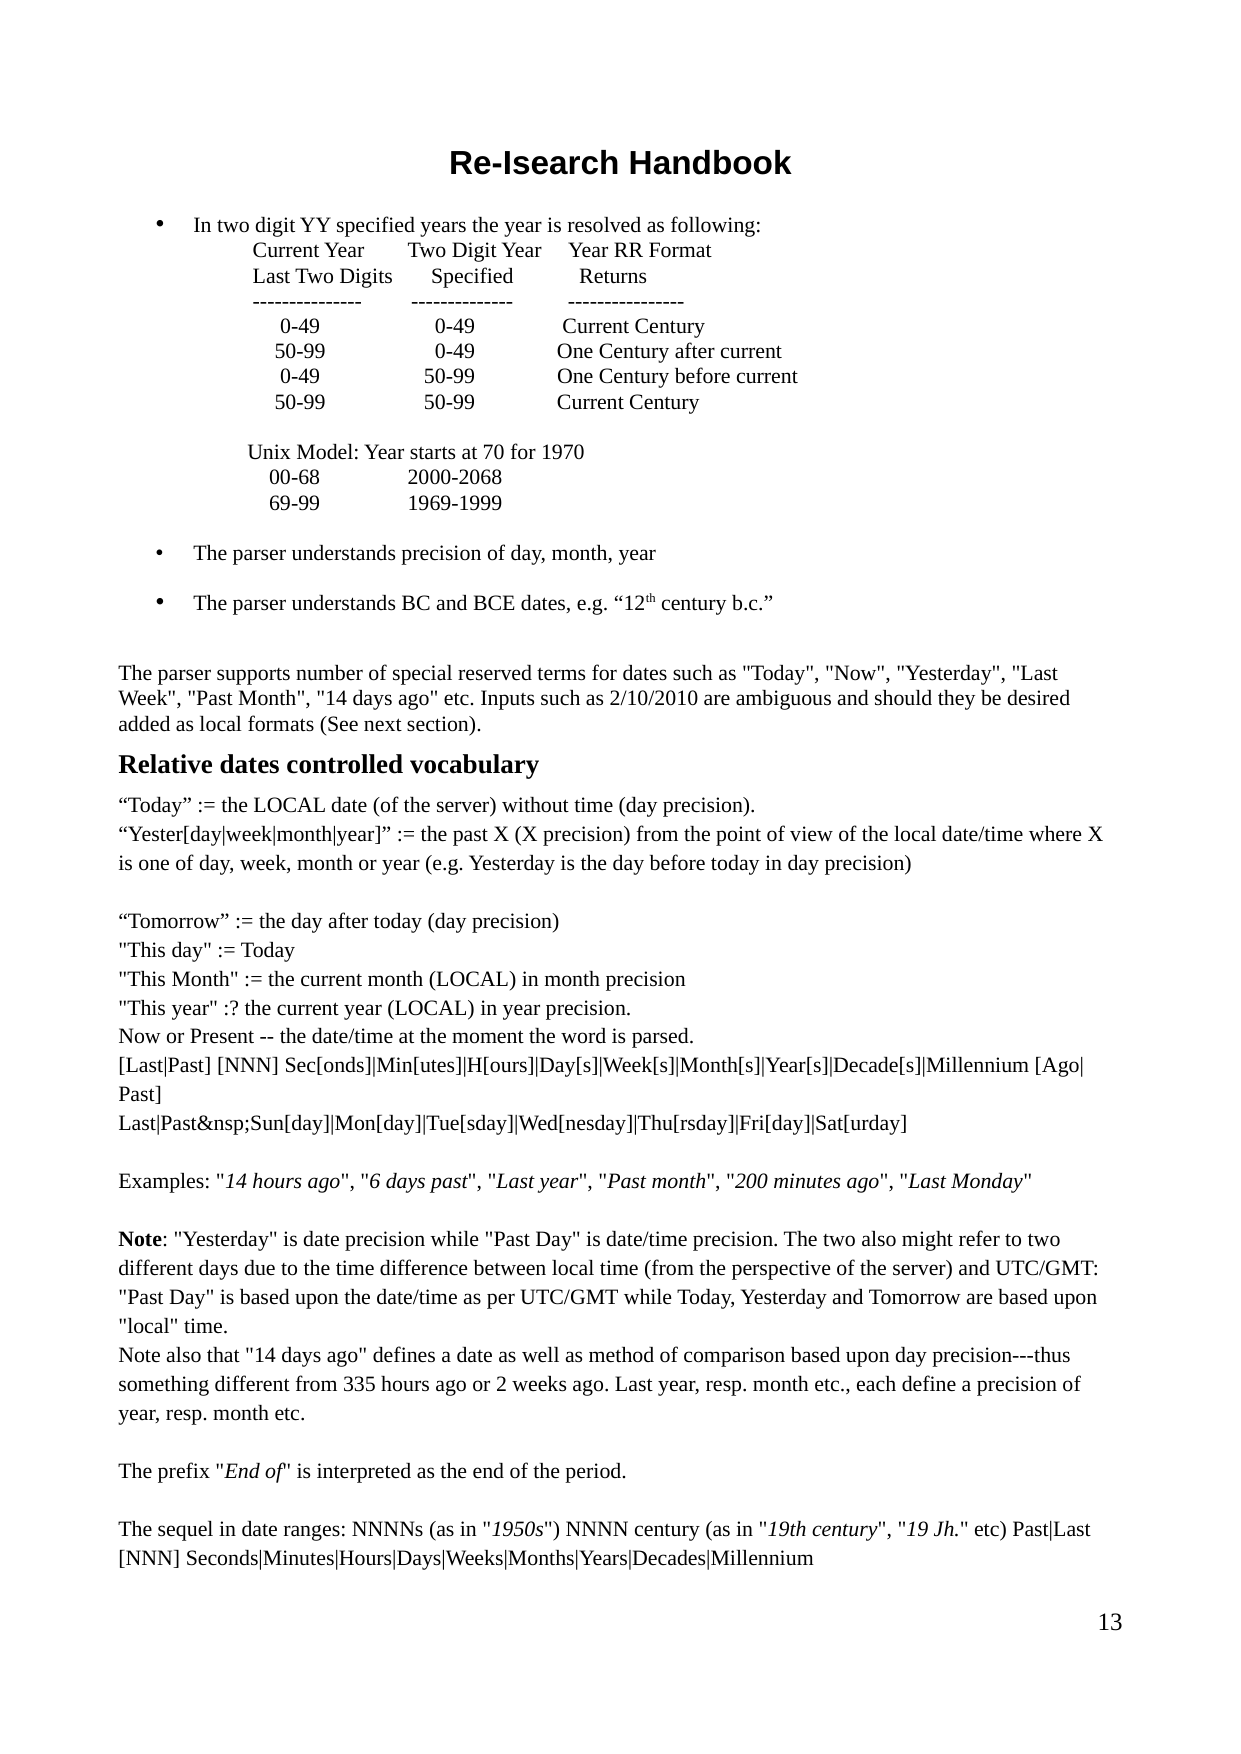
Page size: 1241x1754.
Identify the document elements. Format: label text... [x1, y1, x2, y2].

list 0-49 0-49 Current Century [193, 313, 1122, 338]
list 50-99 50-99 Current Century [193, 389, 1122, 414]
text Note: "Yesterday" is date precision while "Past Day" is date/time precision. The two also might refer to two different days due to the time difference between local time (from the perspective of the server) and UTC/GMT: "Past Day" is based upon the date/time as per UTC/GMT while Today, Yesterday and Tomorrow are based upon "local" time. Note also that "14 days ago" defines a date as well as method of comparison based upon day precision---thus something different from 335 hours ago or 2 weeks ago. Last year, resp. month etc., each define a precision of year, resp. month etc. [118, 1226, 1122, 1454]
subtitle Relative dates controlled vocabulary [118, 748, 1122, 779]
text The sequel in date ranges: NNNNs (as in "1950s") NNNN century (as in "19th century", "19 Jh." etc) Past|Last [NNN] Seconds|Minutes|Hours|Days|Weeks|Months|Years|Decades|Millennium [118, 1516, 1122, 1570]
list Last Two Digits Specified Returns [193, 263, 1122, 288]
list 0-49 50-99 One Century before current [193, 363, 1122, 389]
text “Today” := the LOCAL date (of the server) without time (day precision). “Yester[day|week|month|year]” := the past X (X precision) from the point of view of the local date/time where X is one of day, week, month or year (e.g. Yesterday is the day before today in day precision) “Tomorrow” := the day after today (day precision) "This day" := Today "This Month" := the current month (LOCAL) in month precision "This year" :? the current year (LOCAL) in year precision. Now or Present -- the date/time at the moment the word is parsed. [Last|Past] [NNN] Sec[onds]|Min[utes]|H[ours]|Day[s]|Week[s]|Month[s]|Year[s]|Decade[s]|Millennium [Ago|Past] Last|Past&nsp;Sun[day]|Mon[day]|Tue[sday]|Wed[nesday]|Thu[rsday]|Fri[day]|Sat[urday] [118, 792, 1122, 1164]
list Unix Model: Year starts at 70 for 1970 [193, 439, 1122, 464]
text Examples: "14 hours ago", "6 days past", "Last year", "Past month", "200 minutes ago", "Last Monday" [118, 1168, 1122, 1193]
list The parser understands BC and BCE dates, e.g. “12th century b.c.” [156, 590, 1122, 616]
list 69-99 1969-1999 [193, 489, 1122, 515]
list The parser understands precision of day, month, year [156, 540, 1122, 565]
text The parser supports number of special reserved terms for dates such as "Today", "Now", "Yesterday", "Last Week", "Past Month", "14 days ago" etc. Inputs such as 2/10/2010 are ambiguous and should they be desired added as local formats (See next section). [118, 660, 1122, 736]
list In two digit YY specified years the year is resolved as following: [156, 212, 1122, 237]
list Current Year Two Digit Year Year RR Format [193, 237, 1122, 263]
text The prefix "End of" is interpreted as the end of the period. [118, 1458, 1122, 1483]
list 50-99 0-49 One Century after current [193, 338, 1122, 363]
list --------------- -------------- ---------------- [193, 288, 1122, 313]
list 00-68 2000-2068 [193, 464, 1122, 489]
